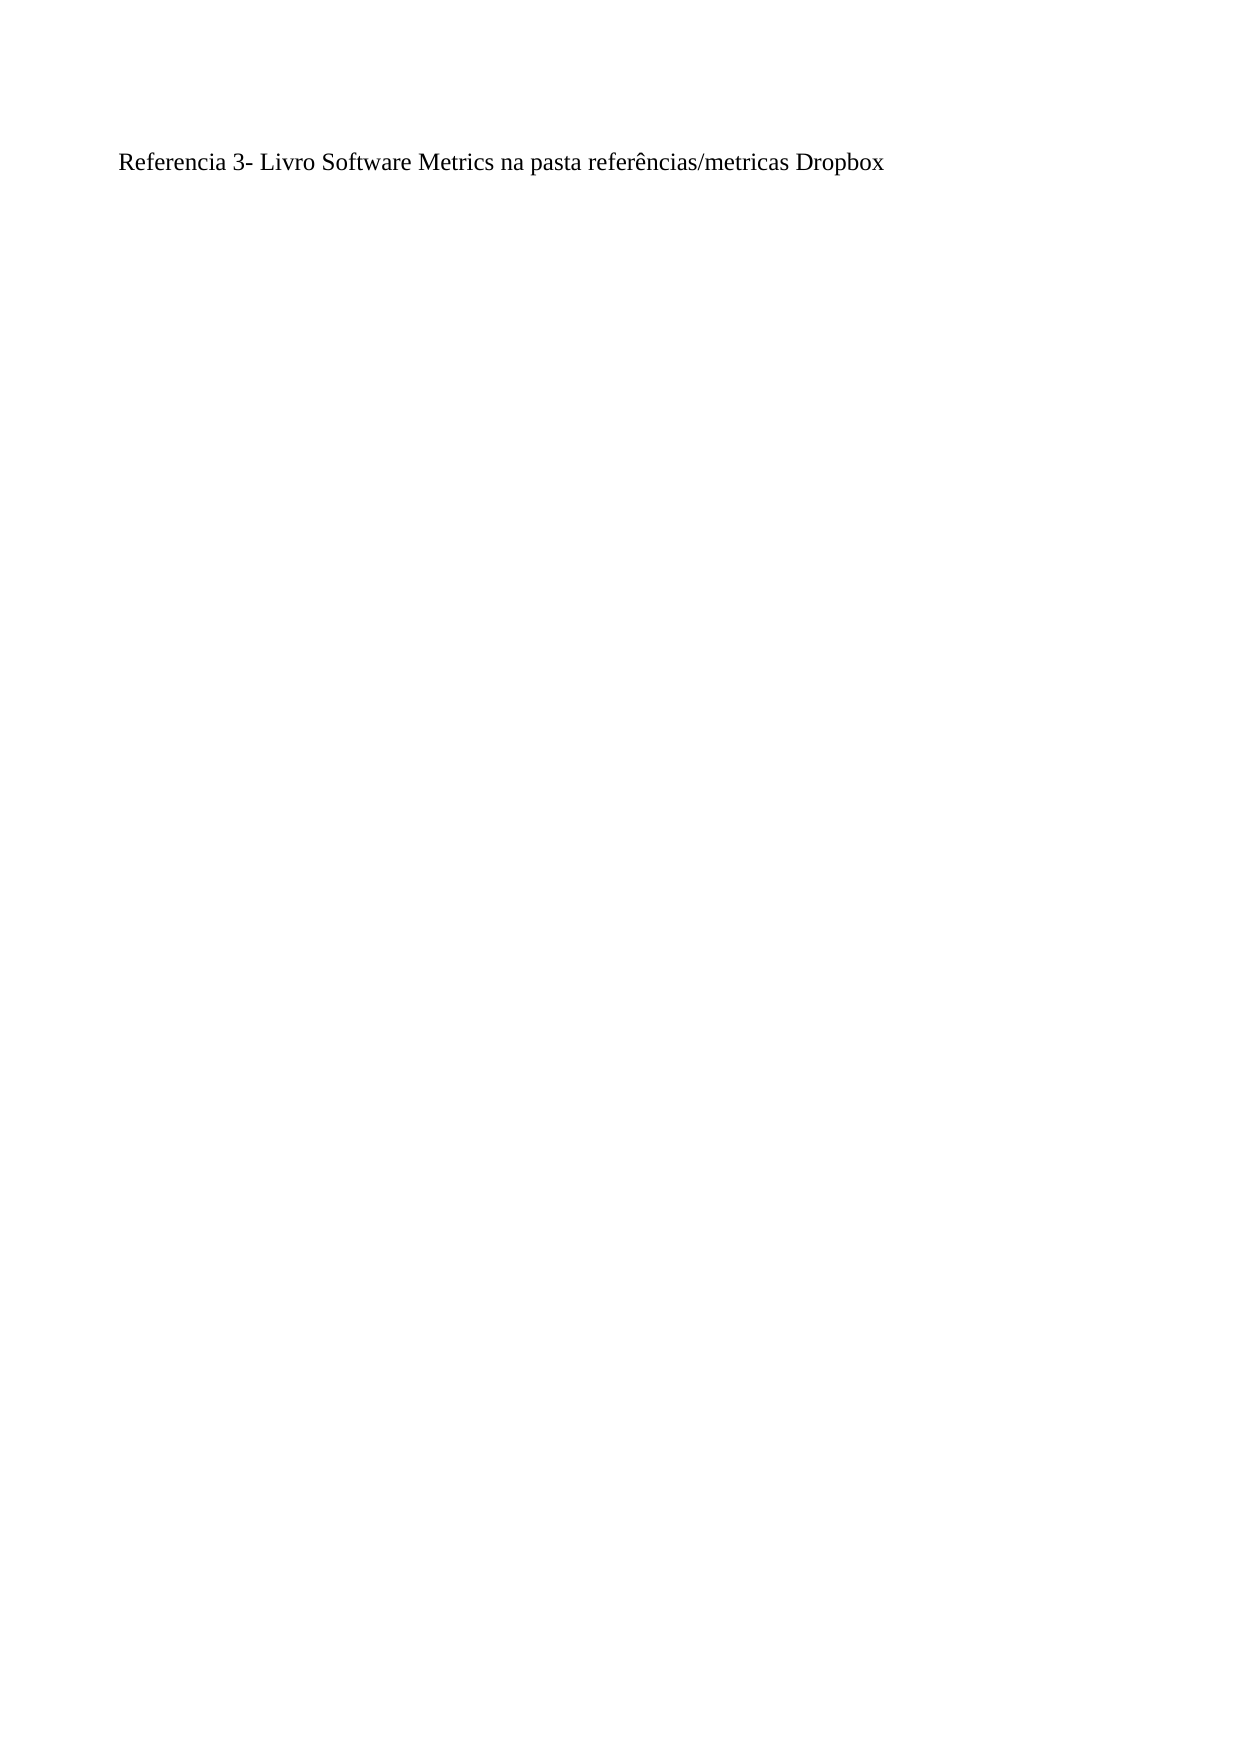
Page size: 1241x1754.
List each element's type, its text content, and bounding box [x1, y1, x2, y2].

text Referencia 3- Livro Software Metrics na pasta referências/metricas Dropbox [118, 147, 1122, 176]
